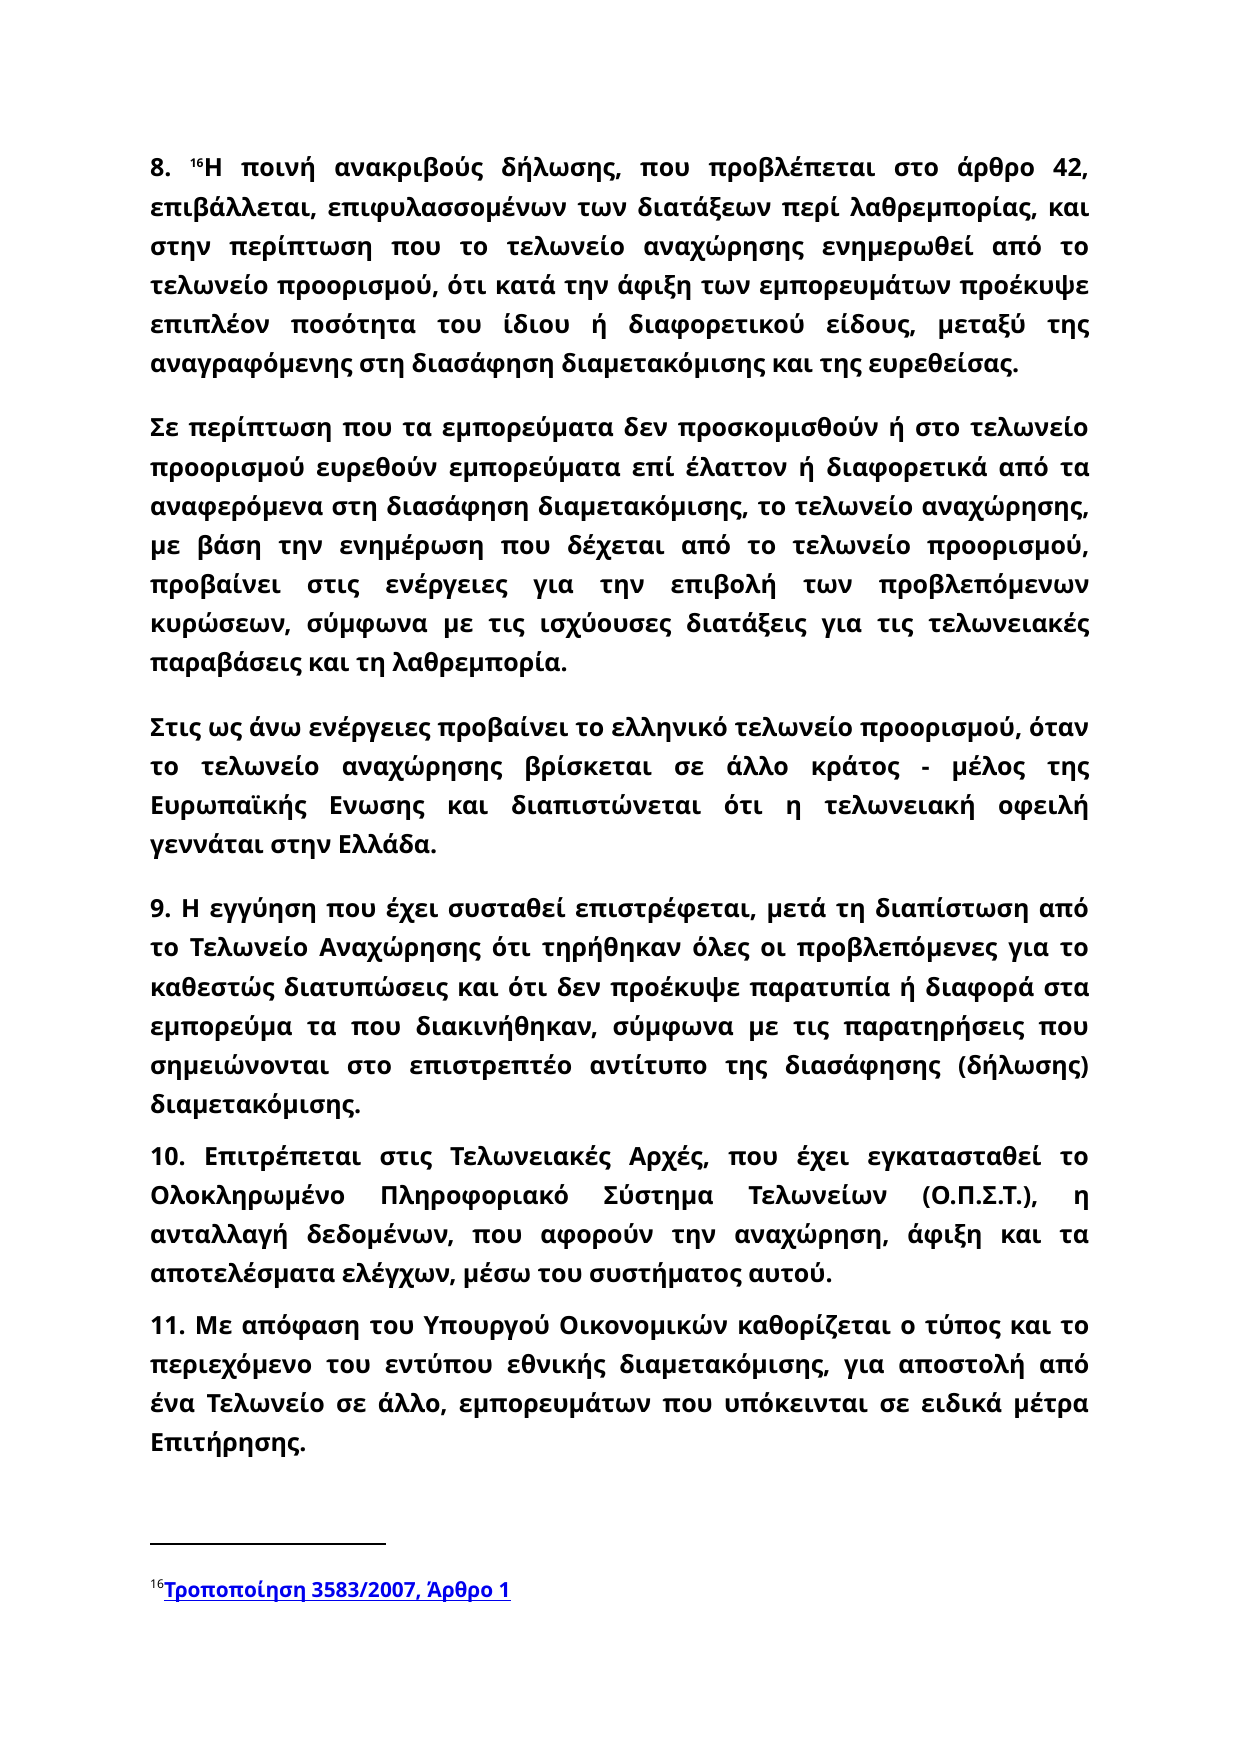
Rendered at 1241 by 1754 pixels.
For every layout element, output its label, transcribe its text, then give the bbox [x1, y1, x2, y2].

text 11. Με απόφαση του Υπουργού Οικονομικών καθορίζεται ο τύπος και το περιεχόμενο του εντύπου εθνικής διαμετακόμισης, για αποστολή από ένα Τελωνείο σε άλλο, εμπορευμάτων που υπόκεινται σε ειδικά μέτρα Επιτήρησης. [150, 1307, 1090, 1459]
text 9. Η εγγύηση που έχει συσταθεί επιστρέφεται, μετά τη διαπίστωση από το Τελωνείο Αναχώρησης ότι τηρήθηκαν όλες οι προβλεπόμενες για το καθεστώς διατυπώσεις και ότι δεν προέκυψε παρατυπία ή διαφορά στα εμπορεύμα τα που διακινήθηκαν, σύμφωνα με τις παρατηρήσεις που σημειώνονται στο επιστρεπτέο αντίτυπο της διασάφησης (δήλωσης) διαμετακόμισης. [150, 891, 1090, 1121]
text Σε περίπτωση που τα εμπορεύματα δεν προσκομισθούν ή στο τελωνείο προορισμού ευρεθούν εμπορεύματα επί έλαττον ή διαφορετικά από τα αναφερόμενα στη διασάφηση διαμετακόμισης, το τελωνείο αναχώρησης, με βάση την ενημέρωση που δέχεται από το τελωνείο προορισμού, προβαίνει στις ενέργειες για την επιβολή των προβλεπόμενων κυρώσεων, σύμφωνα με τις ισχύουσες διατάξεις για τις τελωνειακές παραβάσεις και τη λαθρεμπορία. [150, 410, 1090, 679]
text Τροποποίηση 3583/2007, Άρθρο 1 [150, 1576, 1090, 1604]
text 8. Η ποινή ανακριβούς δήλωσης, που προβλέπεται στο άρθρο 42, επιβάλλεται, επιφυλασσομένων των διατάξεων περί λαθρεμπορίας, και στην περίπτωση που το τελωνείο αναχώρησης ενημερωθεί από το τελωνείο προορισμού, ότι κατά την άφιξη των εμπορευμάτων προέκυψε επιπλέον ποσότητα του ίδιου ή διαφορετικού είδους, μεταξύ της αναγραφόμενης στη διασάφηση διαμετακόμισης και της ευρεθείσας. [150, 150, 1090, 380]
text 10. Επιτρέπεται στις Τελωνειακές Αρχές, που έχει εγκατασταθεί το Ολοκληρωμένο Πληροφοριακό Σύστημα Τελωνείων (Ο.Π.Σ.Τ.), η ανταλλαγή δεδομένων, που αφορούν την αναχώρηση, άφιξη και τα αποτελέσματα ελέγχων, μέσω του συστήματος αυτού. [150, 1138, 1090, 1290]
text Στις ως άνω ενέργειες προβαίνει το ελληνικό τελωνείο προορισμού, όταν το τελωνείο αναχώρησης βρίσκεται σε άλλο κράτος - μέλος της Ευρωπαϊκής Ενωσης και διαπιστώνεται ότι η τελωνειακή οφειλή γεννάται στην Ελλάδα. [150, 709, 1090, 861]
